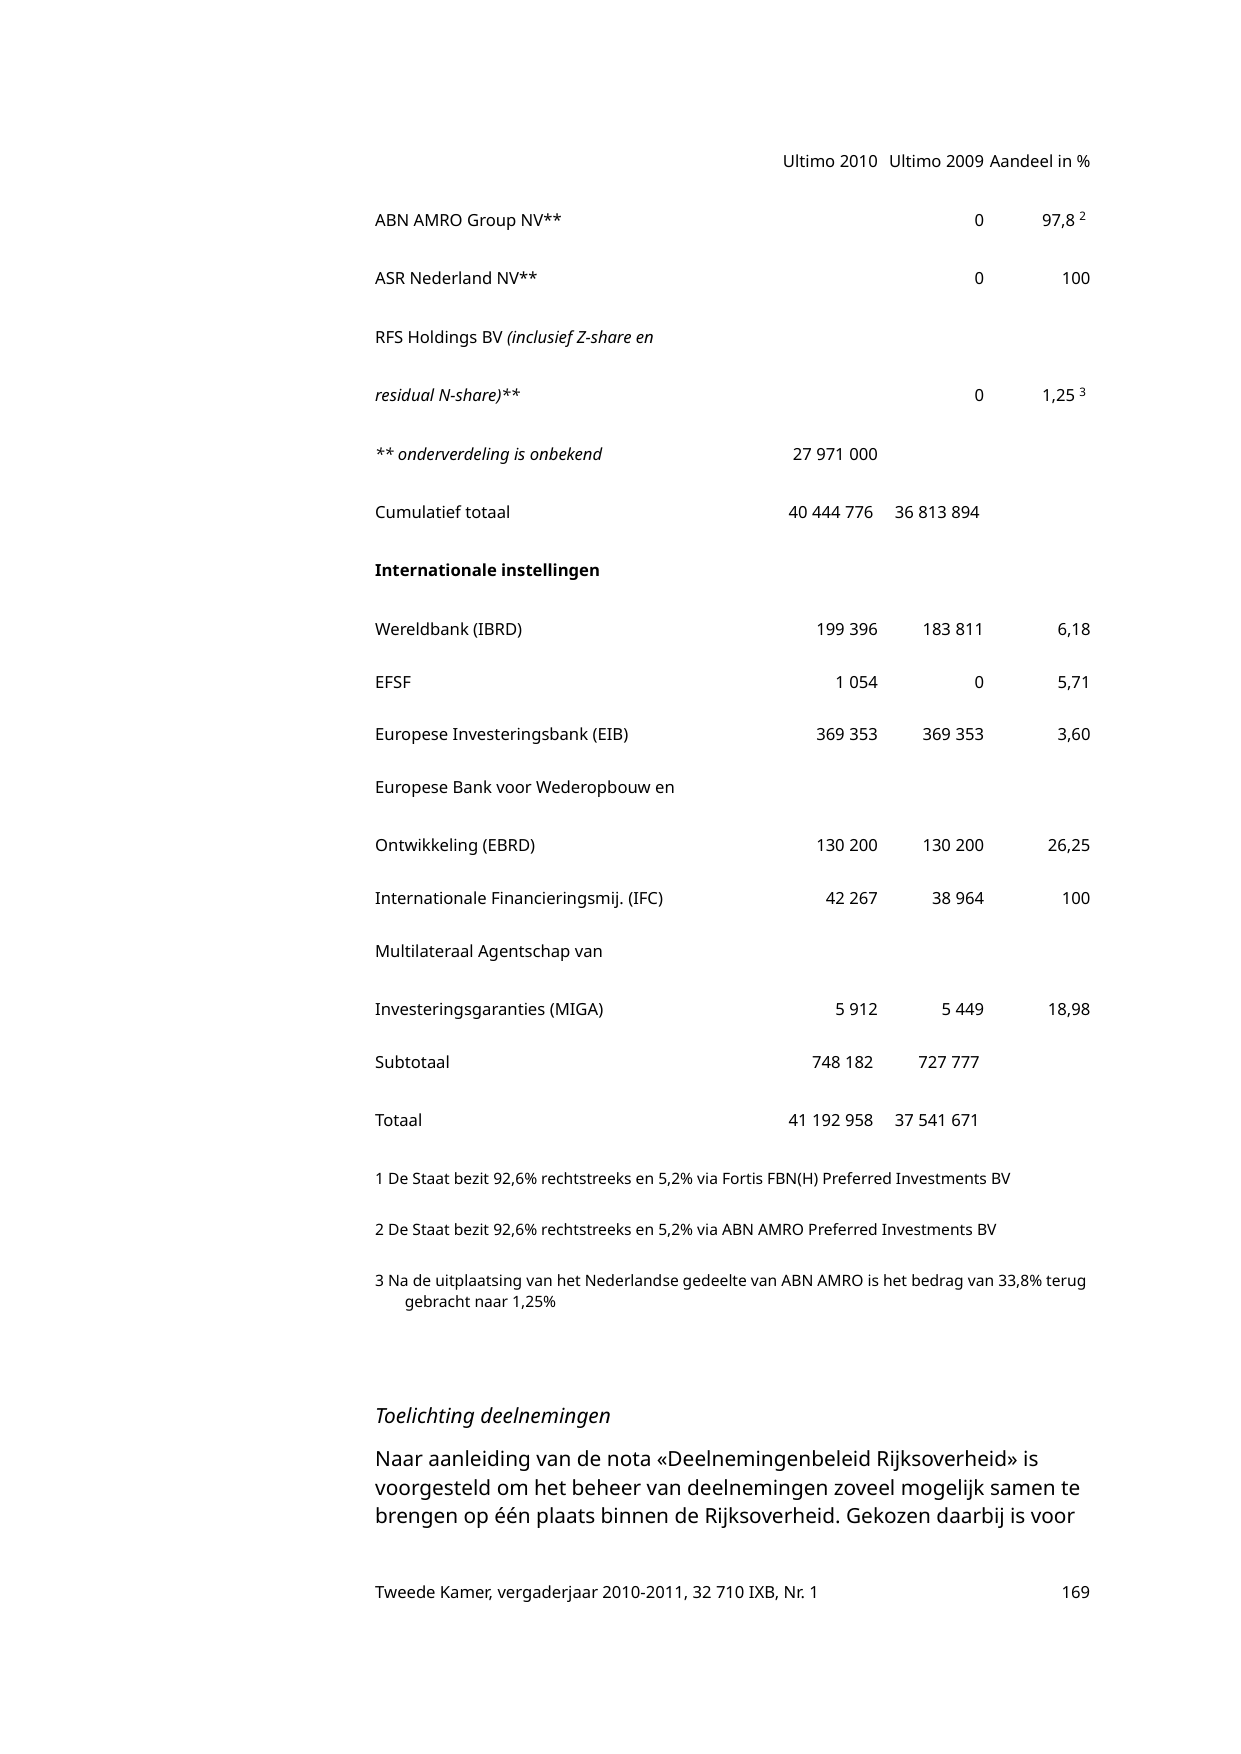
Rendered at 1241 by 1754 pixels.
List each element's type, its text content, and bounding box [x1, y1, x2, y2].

table_cell 41 192 958 [771, 1109, 878, 1167]
table_cell 97,8 2 [984, 209, 1090, 267]
table_cell [771, 940, 878, 998]
table_cell [984, 1051, 1090, 1109]
table_cell 0 [878, 267, 984, 325]
table_cell [771, 325, 878, 384]
table_cell 1 De Staat bezit 92,6% rechtstreeks en 5,2% via Fortis FBN(H) Preferred Investments BV 2 De Staat bezit 92,6% rechtstreeks en 5,2% via ABN AMRO Preferred Investments BV 3 Na de uitplaatsing van het Nederlandse gedeelte van ABN AMRO is het bedrag van 33,8% terug gebracht naar 1,25% [375, 1168, 1090, 1342]
table_cell 18,98 [984, 998, 1090, 1051]
table_cell [878, 325, 984, 384]
table_cell residual N-share)** [375, 384, 771, 442]
table_cell 0 [878, 670, 984, 723]
table_cell 40 444 776 [771, 501, 878, 559]
table_cell Multilateraal Agentschap van [375, 940, 771, 998]
table_cell ABN AMRO Group NV** [375, 209, 771, 267]
table_cell Cumulatief totaal [375, 501, 771, 559]
table_cell 748 182 [771, 1051, 878, 1109]
table_header Ultimo 2010 [771, 150, 878, 208]
table_cell 727 777 [878, 1051, 984, 1109]
table_cell 369 353 [878, 723, 984, 776]
table_cell [771, 267, 878, 325]
table_cell [984, 940, 1090, 998]
table_cell 199 396 [771, 618, 878, 670]
table_cell [984, 776, 1090, 834]
table_cell 130 200 [771, 834, 878, 887]
table_cell ASR Nederland NV** [375, 267, 771, 325]
table_cell Europese Bank voor Wederopbouw en [375, 776, 771, 834]
text Toelichting deelnemingen [375, 1401, 1090, 1429]
table_cell [771, 559, 878, 617]
table_cell 0 [878, 209, 984, 267]
table_cell Investeringsgaranties (MIGA) [375, 998, 771, 1051]
table_cell Internationale Financieringsmij. (IFC) [375, 887, 771, 939]
table_cell Subtotaal [375, 1051, 771, 1109]
table_cell [771, 209, 878, 267]
table_cell [984, 325, 1090, 384]
table_cell 36 813 894 [878, 501, 984, 559]
table_cell RFS Holdings BV (inclusief Z-share en [375, 325, 771, 384]
table_header Aandeel in % [984, 150, 1090, 208]
table_cell 369 353 [771, 723, 878, 776]
table_cell 100 [984, 267, 1090, 325]
table_cell Europese Investeringsbank (EIB) [375, 723, 771, 776]
table_cell [984, 442, 1090, 501]
table_header Ultimo 2009 [878, 150, 984, 208]
table_cell [984, 559, 1090, 617]
table_cell 42 267 [771, 887, 878, 939]
table_cell 1 054 [771, 670, 878, 723]
table_cell [984, 501, 1090, 559]
table_cell ** onderverdeling is onbekend [375, 442, 771, 501]
table_cell Wereldbank (IBRD) [375, 618, 771, 670]
table_cell 1,25 3 [984, 384, 1090, 442]
table_header [375, 150, 771, 208]
table_cell [984, 1109, 1090, 1167]
table_cell EFSF [375, 670, 771, 723]
table_cell 183 811 [878, 618, 984, 670]
table_cell 5 912 [771, 998, 878, 1051]
text Naar aanleiding van de nota «Deelnemingenbeleid Rijksoverheid» is voorgesteld om het beheer van deelnemingen zoveel mogelijk samen te brengen op één plaats binnen de Rijksoverheid. Gekozen daarbij is voor [375, 1444, 1090, 1530]
table_cell Totaal [375, 1109, 771, 1167]
table_cell 100 [984, 887, 1090, 939]
table_cell 38 964 [878, 887, 984, 939]
table_cell [878, 559, 984, 617]
table_cell 6,18 [984, 618, 1090, 670]
table_cell [878, 776, 984, 834]
table_cell [771, 384, 878, 442]
table_cell 0 [878, 384, 984, 442]
table_cell Internationale instellingen [375, 559, 771, 617]
table_cell 5 449 [878, 998, 984, 1051]
table_cell 3,60 [984, 723, 1090, 776]
table_cell 27 971 000 [771, 442, 878, 501]
table_cell [771, 776, 878, 834]
table_cell Ontwikkeling (EBRD) [375, 834, 771, 887]
table_cell [878, 940, 984, 998]
table_cell 26,25 [984, 834, 1090, 887]
table_cell 130 200 [878, 834, 984, 887]
table_cell 37 541 671 [878, 1109, 984, 1167]
table_cell [878, 442, 984, 501]
table_cell 5,71 [984, 670, 1090, 723]
